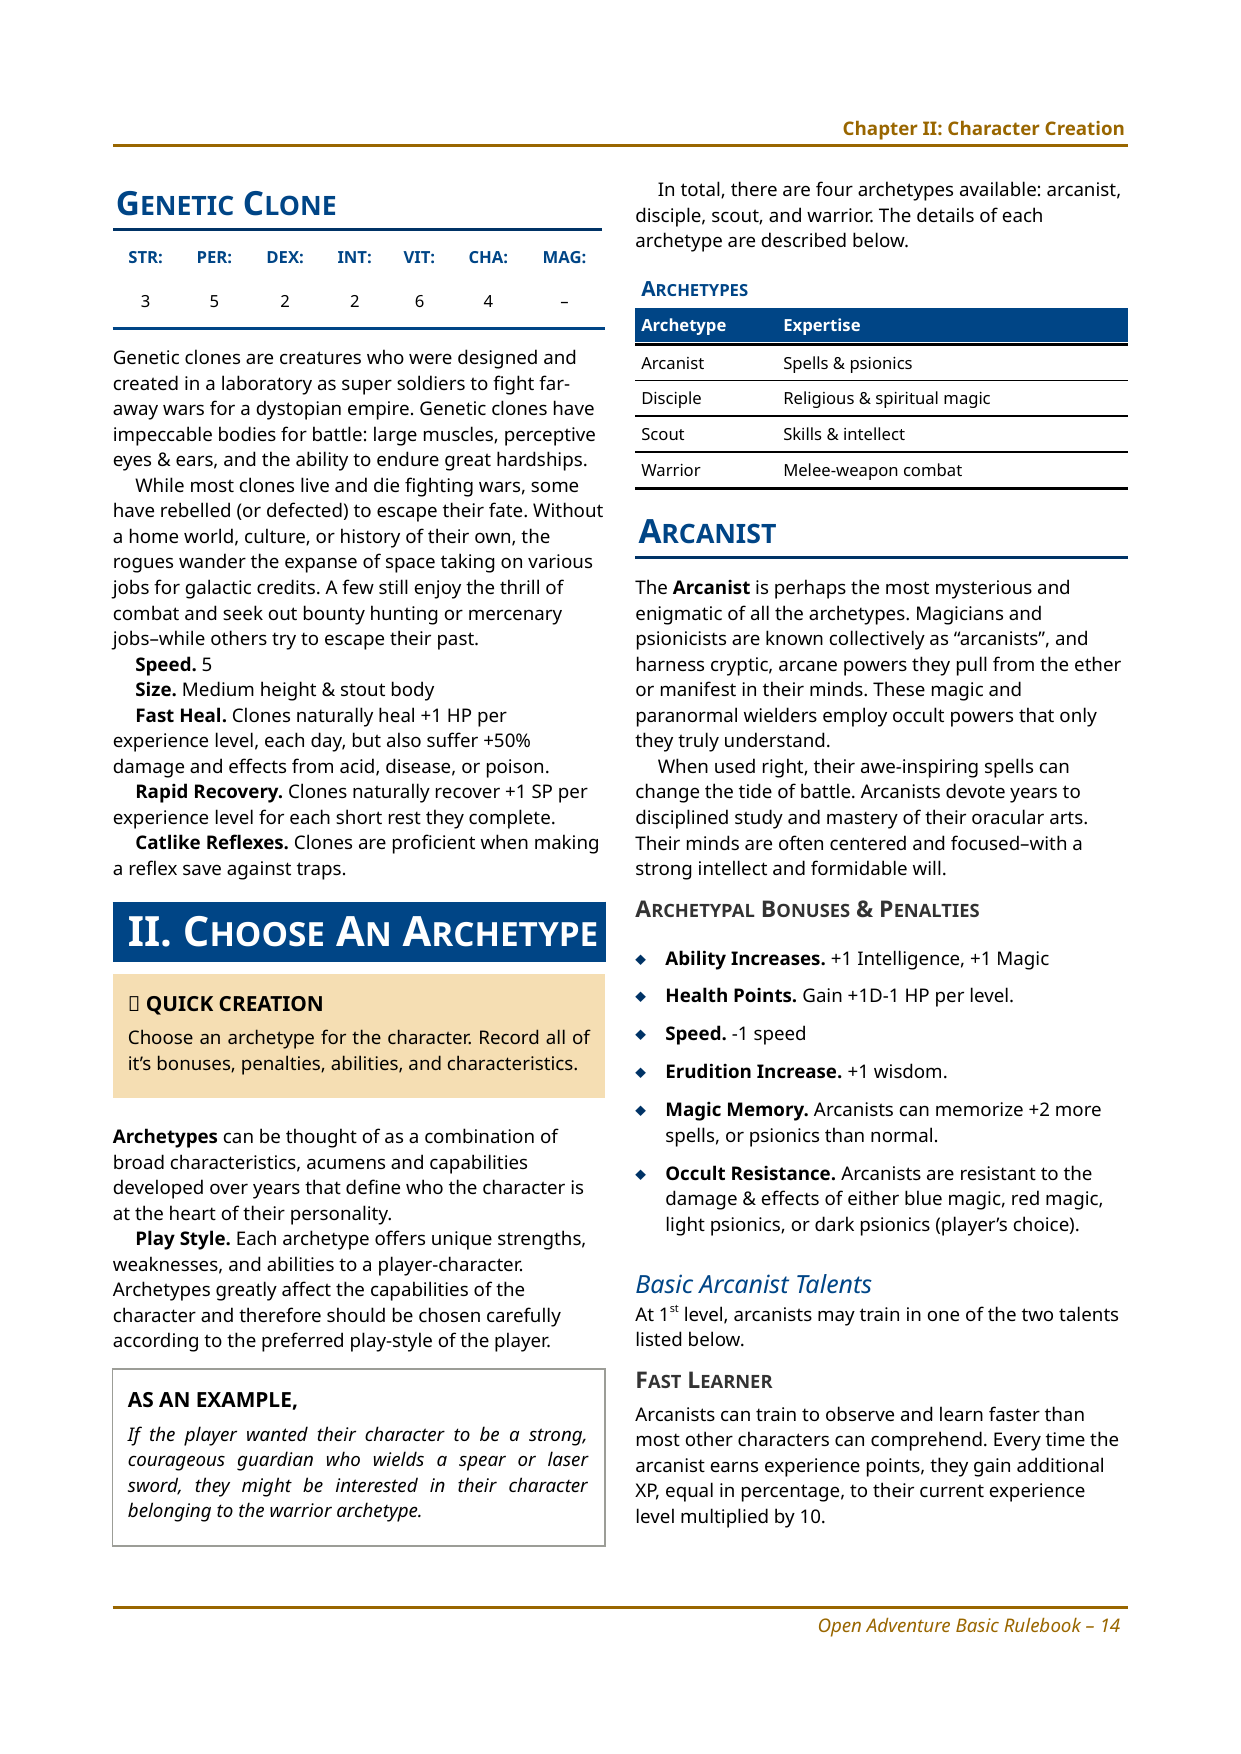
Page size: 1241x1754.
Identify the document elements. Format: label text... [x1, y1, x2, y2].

text Genetic clones are creatures who were designed and created in a laboratory as super soldiers to fight far-away wars for a dystopian empire. Genetic clones have impeccable bodies for battle: large muscles, perceptive eyes & ears, and the ability to endure great hardships. [113, 345, 605, 472]
list Occult Resistance. Arcanists are resistant to the damage & effects of either blue magic, red magic, light psionics, or dark psionics (player’s choice). [635, 1160, 1128, 1237]
text Fast Heal. Clones naturally heal +1 HP per experience level, each day, but also suffer +50% damage and effects from acid, disease, or poison. [113, 702, 605, 778]
text Size. Medium height & stout body [113, 676, 605, 702]
table_cell Skills & intellect [777, 417, 1128, 451]
table_cell 2 [323, 284, 389, 327]
list Health Points. Gain +1D-1 HP per level. [635, 983, 1128, 1008]
table_cell – [527, 284, 605, 327]
table_header VIT: [389, 240, 452, 283]
list Magic Memory. Arcanists can memorize +2 more spells, or psionics than normal. [635, 1097, 1128, 1148]
table_cell Religious & spiritual magic [777, 381, 1128, 415]
table_cell 2 [250, 284, 323, 327]
table_cell 6 [389, 284, 452, 327]
subtitle Fast Learner [635, 1364, 1128, 1395]
text In total, there are four archetypes available: arcanist, disciple, scout, and warrior. The details of each archetype are described below. [635, 177, 1128, 253]
table_cell 3 [113, 284, 181, 327]
subtitle Genetic Clone [113, 177, 602, 228]
table_header  Quick Creation Choose an archetype for the character. Record all of it’s bonuses, penalties, abilities, and characteristics. [113, 974, 605, 1098]
table_header PER: [181, 240, 250, 283]
subtitle Basic Arcanist Talents [635, 1267, 1128, 1301]
text Rapid Recovery. Clones naturally recover +1 SP per experience level for each short rest they complete. [113, 778, 605, 829]
text At 1st level, arcanists may train in one of the two talents listed below. [635, 1301, 1128, 1352]
table_header STR: [113, 240, 181, 283]
table_cell Spells & psionics [777, 346, 1128, 380]
text Arcanists can train to observe and learn faster than most other characters can comprehend. Every time the arcanist earns experience points, they gain additional XP, equal in percentage, to their current experience level multiplied by 10. [635, 1401, 1128, 1529]
table_cell 4 [453, 284, 527, 327]
table_cell 5 [181, 284, 250, 327]
table_header MAG: [527, 240, 605, 283]
table_cell Scout [635, 417, 777, 451]
text While most clones live and die fighting wars, some have rebelled (or defected) to escape their fate. Without a home world, culture, or history of their own, the rogues wander the expanse of space taking on various jobs for galactic credits. A few still enjoy the thrill of combat and seek out bounty hunting or mercenary jobs–while others try to escape their past. [113, 472, 605, 651]
table_cell Melee-weapon combat [777, 453, 1128, 487]
table_cell Warrior [635, 453, 777, 487]
text Archetypes can be thought of as a combination of broad characteristics, acumens and capabilities developed over years that define who the character is at the heart of their personality. [113, 1124, 605, 1226]
text Catlike Reflexes. Clones are proficient when making a reflex save against traps. [113, 829, 605, 881]
subtitle II. Choose An Archetype [114, 903, 605, 961]
text Play Style. Each archetype offers unique strengths, weaknesses, and abilities to a player-character. Archetypes greatly affect the capabilities of the character and therefore should be chosen carefully according to the preferred play-style of the player. [113, 1226, 605, 1353]
table_header As An Example, If the player wanted their character to be a strong, courageous guardian who wields a spear or laser sword, they might be interested in their character belonging to the warrior archetype. [113, 1370, 604, 1545]
text The Arcanist is perhaps the most mysterious and enigmatic of all the archetypes. Magicians and psionicists are known collectively as “arcanists”, and harness cryptic, arcane powers they pull from the ether or manifest in their minds. These magic and paranormal wielders employ occult powers that only they truly understand. [635, 574, 1128, 753]
list Ability Increases. +1 intelligence, +1 magic [635, 945, 1128, 971]
table_cell Archetype [635, 308, 777, 342]
table_cell Disciple [635, 381, 777, 415]
list Erudition Increase. +1 wisdom. [635, 1059, 1128, 1084]
table_header CHA: [453, 240, 527, 283]
table_header Archetypes [635, 268, 1128, 308]
table_header INT: [323, 240, 389, 283]
subtitle Archetypal Bonuses & Penalties [635, 893, 1128, 924]
table_header DEX: [250, 240, 323, 283]
text Speed. 5 [113, 651, 605, 676]
table_cell Arcanist [635, 346, 777, 380]
text When used right, their awe-inspiring spells can change the tide of battle. Arcanists devote years to disciplined study and mastery of their oracular arts. Their minds are often centered and focused–with a strong intellect and formidable will. [635, 753, 1128, 881]
list Speed. -1 speed [635, 1021, 1128, 1046]
table_cell Expertise [777, 308, 1128, 342]
